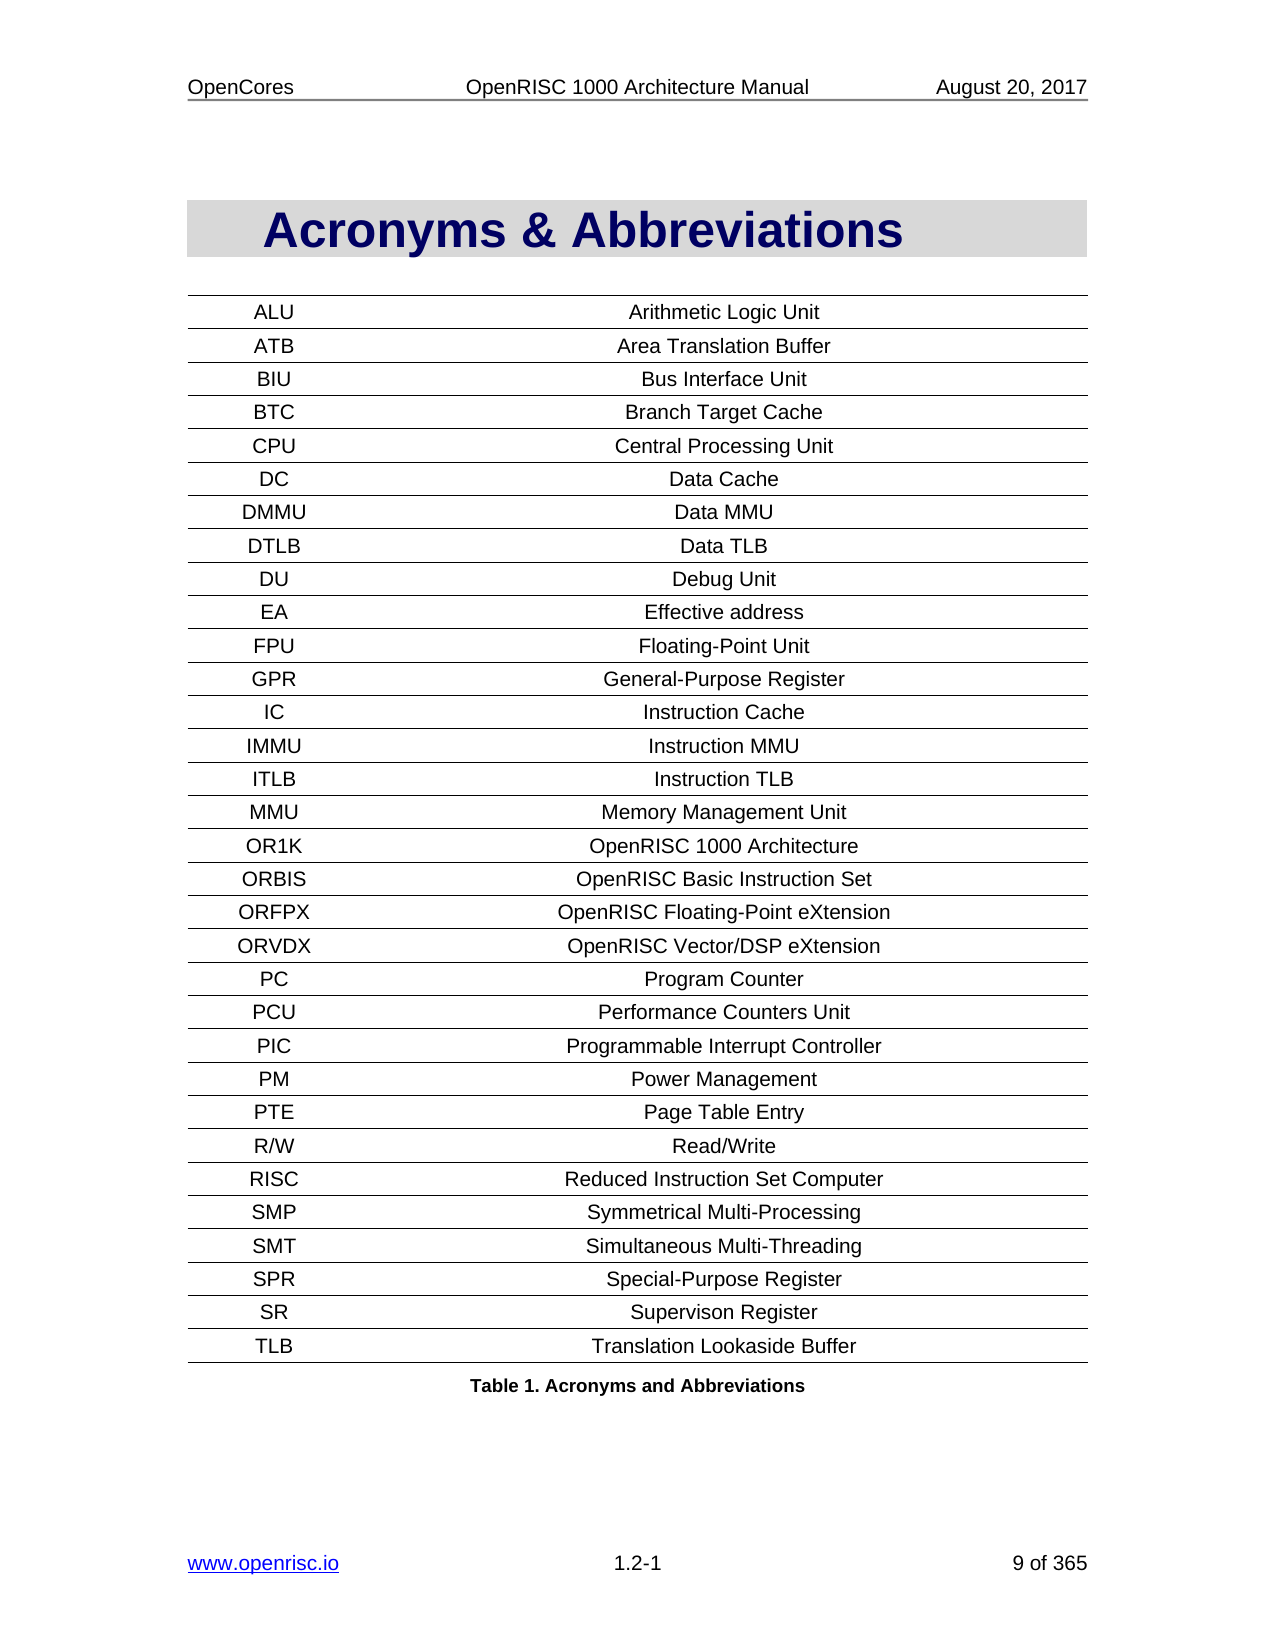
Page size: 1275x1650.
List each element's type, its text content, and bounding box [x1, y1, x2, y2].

table_cell Simultaneous Multi-Threading [356, 1229, 1087, 1262]
table_cell Reduced Instruction Set Computer [356, 1163, 1087, 1195]
table_cell Instruction MMU [356, 729, 1087, 762]
table_cell Symmetrical Multi-Processing [356, 1196, 1087, 1228]
table_cell OR1K [188, 829, 356, 862]
table_cell PM [188, 1063, 356, 1095]
table_cell GPR [188, 663, 356, 695]
table_cell Power Management [356, 1063, 1087, 1095]
table_cell OpenRISC 1000 Architecture [356, 829, 1087, 862]
table_cell Area Translation Buffer [356, 329, 1087, 362]
table_cell General-Purpose Register [356, 663, 1087, 695]
table_cell RISC [188, 1163, 356, 1195]
table_cell Memory Management Unit [356, 796, 1087, 828]
table_cell DU [188, 563, 356, 595]
table_cell Central Processing Unit [356, 429, 1087, 462]
table_cell Performance Counters Unit [356, 996, 1087, 1028]
table_header Arithmetic Logic Unit [356, 296, 1087, 328]
table_cell BIU [188, 363, 356, 395]
table_cell IMMU [188, 729, 356, 762]
table_cell MMU [188, 796, 356, 828]
table_cell Effective address [356, 596, 1087, 628]
table_cell Bus Interface Unit [356, 363, 1087, 395]
table_cell Translation Lookaside Buffer [356, 1329, 1087, 1362]
table_cell SPR [188, 1263, 356, 1295]
table_cell Data MMU [356, 496, 1087, 528]
table_cell R/W [188, 1129, 356, 1162]
table_cell FPU [188, 629, 356, 662]
table_cell TLB [188, 1329, 356, 1362]
text Table 1. Acronyms and Abbreviations [187, 1375, 1087, 1397]
table_cell PC [188, 963, 356, 995]
table_cell SMP [188, 1196, 356, 1228]
table_cell Program Counter [356, 963, 1087, 995]
table_header ALU [188, 296, 356, 328]
table_cell OpenRISC Basic Instruction Set [356, 863, 1087, 895]
table_cell ORFPX [188, 896, 356, 928]
table_cell Supervison Register [356, 1296, 1087, 1328]
table_cell Special-Purpose Register [356, 1263, 1087, 1295]
table_cell DC [188, 463, 356, 495]
table_cell CPU [188, 429, 356, 462]
table_cell ITLB [188, 763, 356, 795]
table_cell Data Cache [356, 463, 1087, 495]
table_cell Read/Write [356, 1129, 1087, 1162]
subtitle Acronyms & Abbreviations [187, 200, 1087, 257]
table_cell Programmable Interrupt Controller [356, 1029, 1087, 1062]
table_cell OpenRISC Floating-Point eXtension [356, 896, 1087, 928]
table_cell ORBIS [188, 863, 356, 895]
table_cell Instruction TLB [356, 763, 1087, 795]
table_cell SR [188, 1296, 356, 1328]
table_cell PIC [188, 1029, 356, 1062]
table_cell Instruction Cache [356, 696, 1087, 728]
table_cell Data TLB [356, 529, 1087, 562]
table_cell Branch Target Cache [356, 396, 1087, 428]
table_cell ATB [188, 329, 356, 362]
table_cell OpenRISC Vector/DSP eXtension [356, 929, 1087, 962]
table_cell Debug Unit [356, 563, 1087, 595]
table_cell ORVDX [188, 929, 356, 962]
table_cell EA [188, 596, 356, 628]
table_cell DMMU [188, 496, 356, 528]
table_cell Page Table Entry [356, 1096, 1087, 1128]
table_cell PCU [188, 996, 356, 1028]
table_cell IC [188, 696, 356, 728]
table_cell SMT [188, 1229, 356, 1262]
table_cell Floating-Point Unit [356, 629, 1087, 662]
table_cell PTE [188, 1096, 356, 1128]
table_cell BTC [188, 396, 356, 428]
table_cell DTLB [188, 529, 356, 562]
